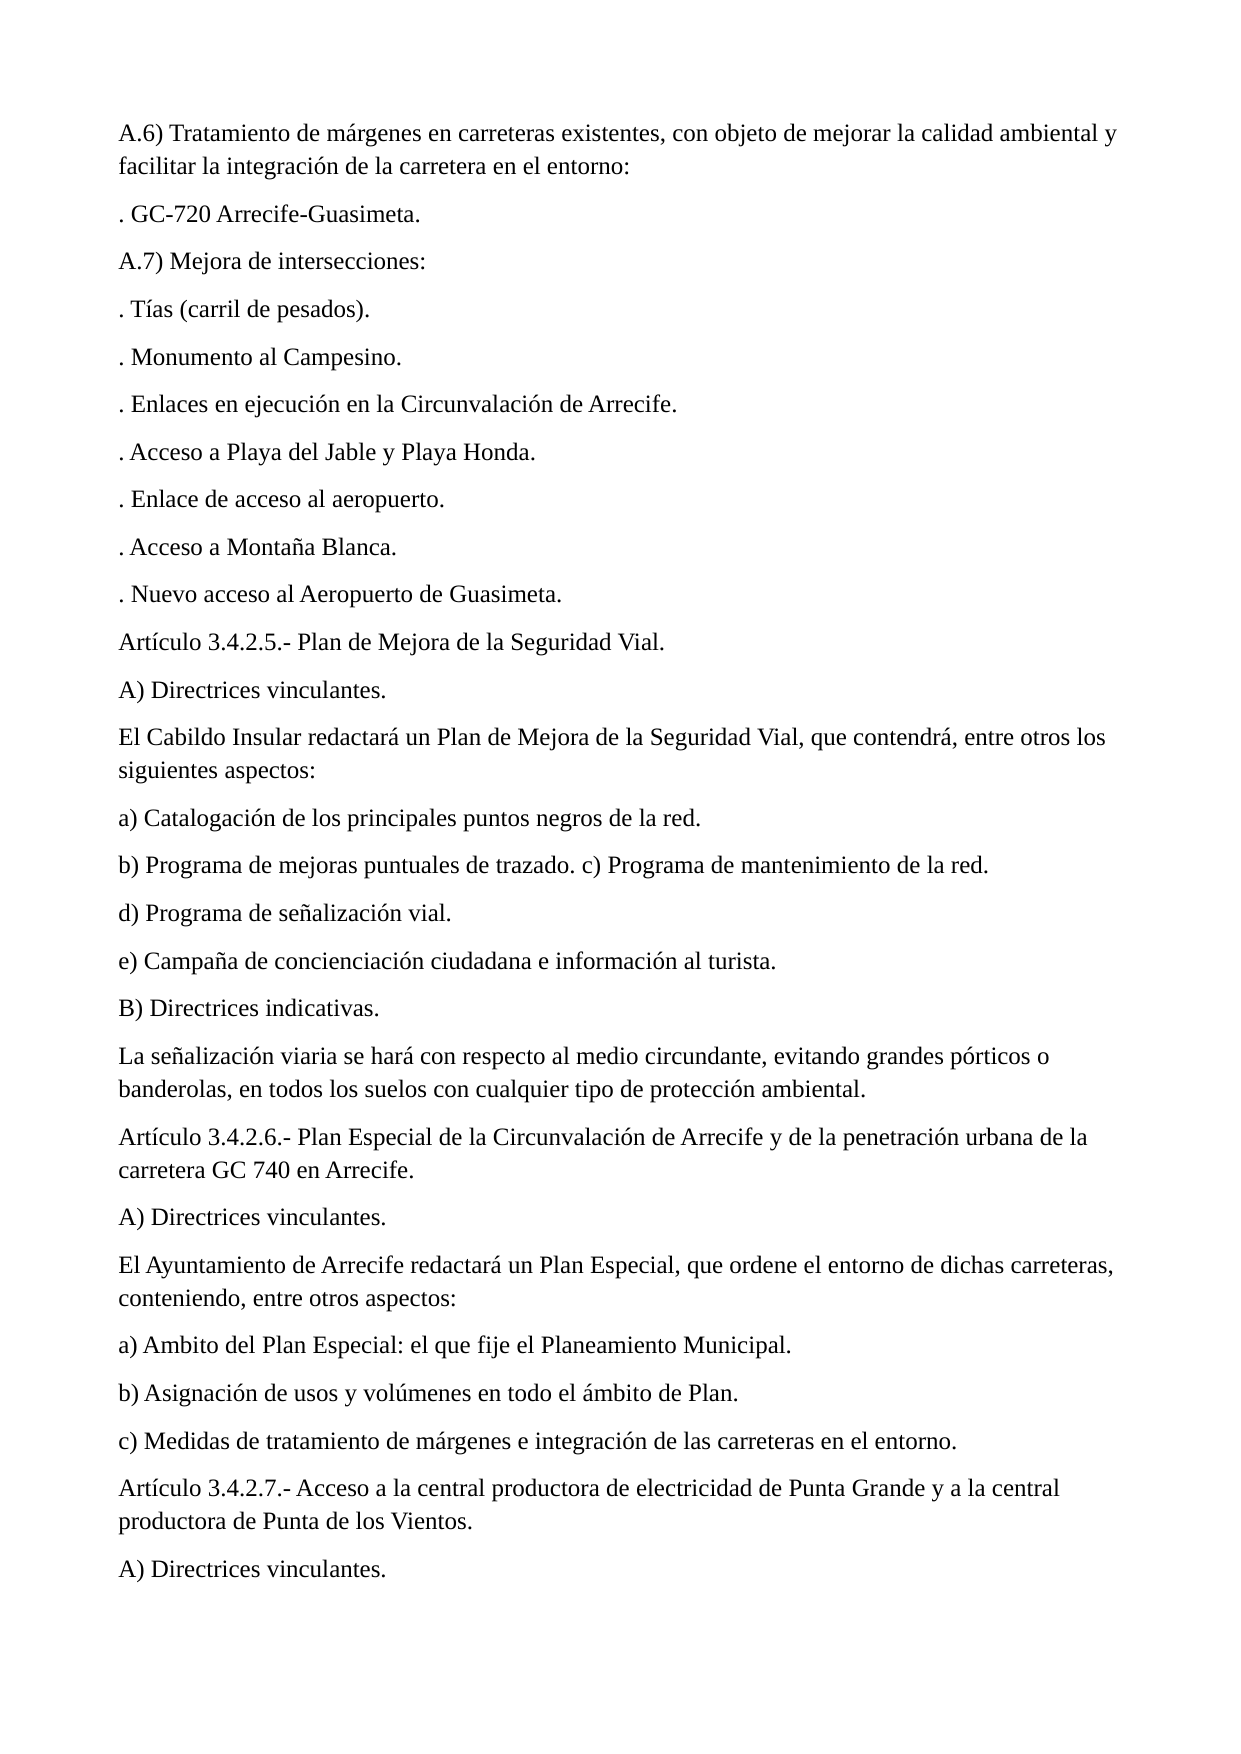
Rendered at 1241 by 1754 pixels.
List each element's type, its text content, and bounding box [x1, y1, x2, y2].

text B) Directrices indicativas. [118, 993, 1122, 1022]
text . Tías (carril de pesados). [118, 294, 1122, 323]
text b) Programa de mejoras puntuales de trazado. c) Programa de mantenimiento de la red. [118, 851, 1122, 879]
text . Nuevo acceso al Aeropuerto de Guasimeta. [118, 579, 1122, 608]
text a) Ambito del Plan Especial: el que fije el Planeamiento Municipal. [118, 1331, 1122, 1359]
text . Monumento al Campesino. [118, 342, 1122, 370]
text A) Directrices vinculantes. [118, 1554, 1122, 1583]
text . Acceso a Playa del Jable y Playa Honda. [118, 437, 1122, 466]
text El Ayuntamiento de Arrecife redactará un Plan Especial, que ordene el entorno de dichas carreteras, conteniendo, entre otros aspectos: [118, 1250, 1122, 1312]
text . GC-720 Arrecife-Guasimeta. [118, 199, 1122, 227]
text a) Catalogación de los principales puntos negros de la red. [118, 803, 1122, 832]
text . Enlaces en ejecución en la Circunvalación de Arrecife. [118, 389, 1122, 418]
text La señalización viaria se hará con respecto al medio circundante, evitando grandes pórticos o banderolas, en todos los suelos con cualquier tipo de protección ambiental. [118, 1041, 1122, 1103]
text . Acceso a Montaña Blanca. [118, 532, 1122, 561]
text c) Medidas de tratamiento de márgenes e integración de las carreteras en el entorno. [118, 1426, 1122, 1454]
text . Enlace de acceso al aeropuerto. [118, 484, 1122, 513]
text Artículo 3.4.2.5.- Plan de Mejora de la Seguridad Vial. [118, 627, 1122, 656]
text b) Asignación de usos y volúmenes en todo el ámbito de Plan. [118, 1378, 1122, 1407]
text Artículo 3.4.2.7.- Acceso a la central productora de electricidad de Punta Grande y a la central productora de Punta de los Vientos. [118, 1473, 1122, 1535]
text e) Campaña de concienciación ciudadana e información al turista. [118, 946, 1122, 974]
text Artículo 3.4.2.6.- Plan Especial de la Circunvalación de Arrecife y de la penetración urbana de la carretera GC 740 en Arrecife. [118, 1122, 1122, 1183]
text A) Directrices vinculantes. [118, 1202, 1122, 1231]
text A.7) Mejora de intersecciones: [118, 246, 1122, 275]
text El Cabildo Insular redactará un Plan de Mejora de la Seguridad Vial, que contendrá, entre otros los siguientes aspectos: [118, 722, 1122, 784]
text d) Programa de señalización vial. [118, 898, 1122, 927]
text A) Directrices vinculantes. [118, 675, 1122, 703]
text A.6) Tratamiento de márgenes en carreteras existentes, con objeto de mejorar la calidad ambiental y facilitar la integración de la carretera en el entorno: [118, 118, 1122, 180]
